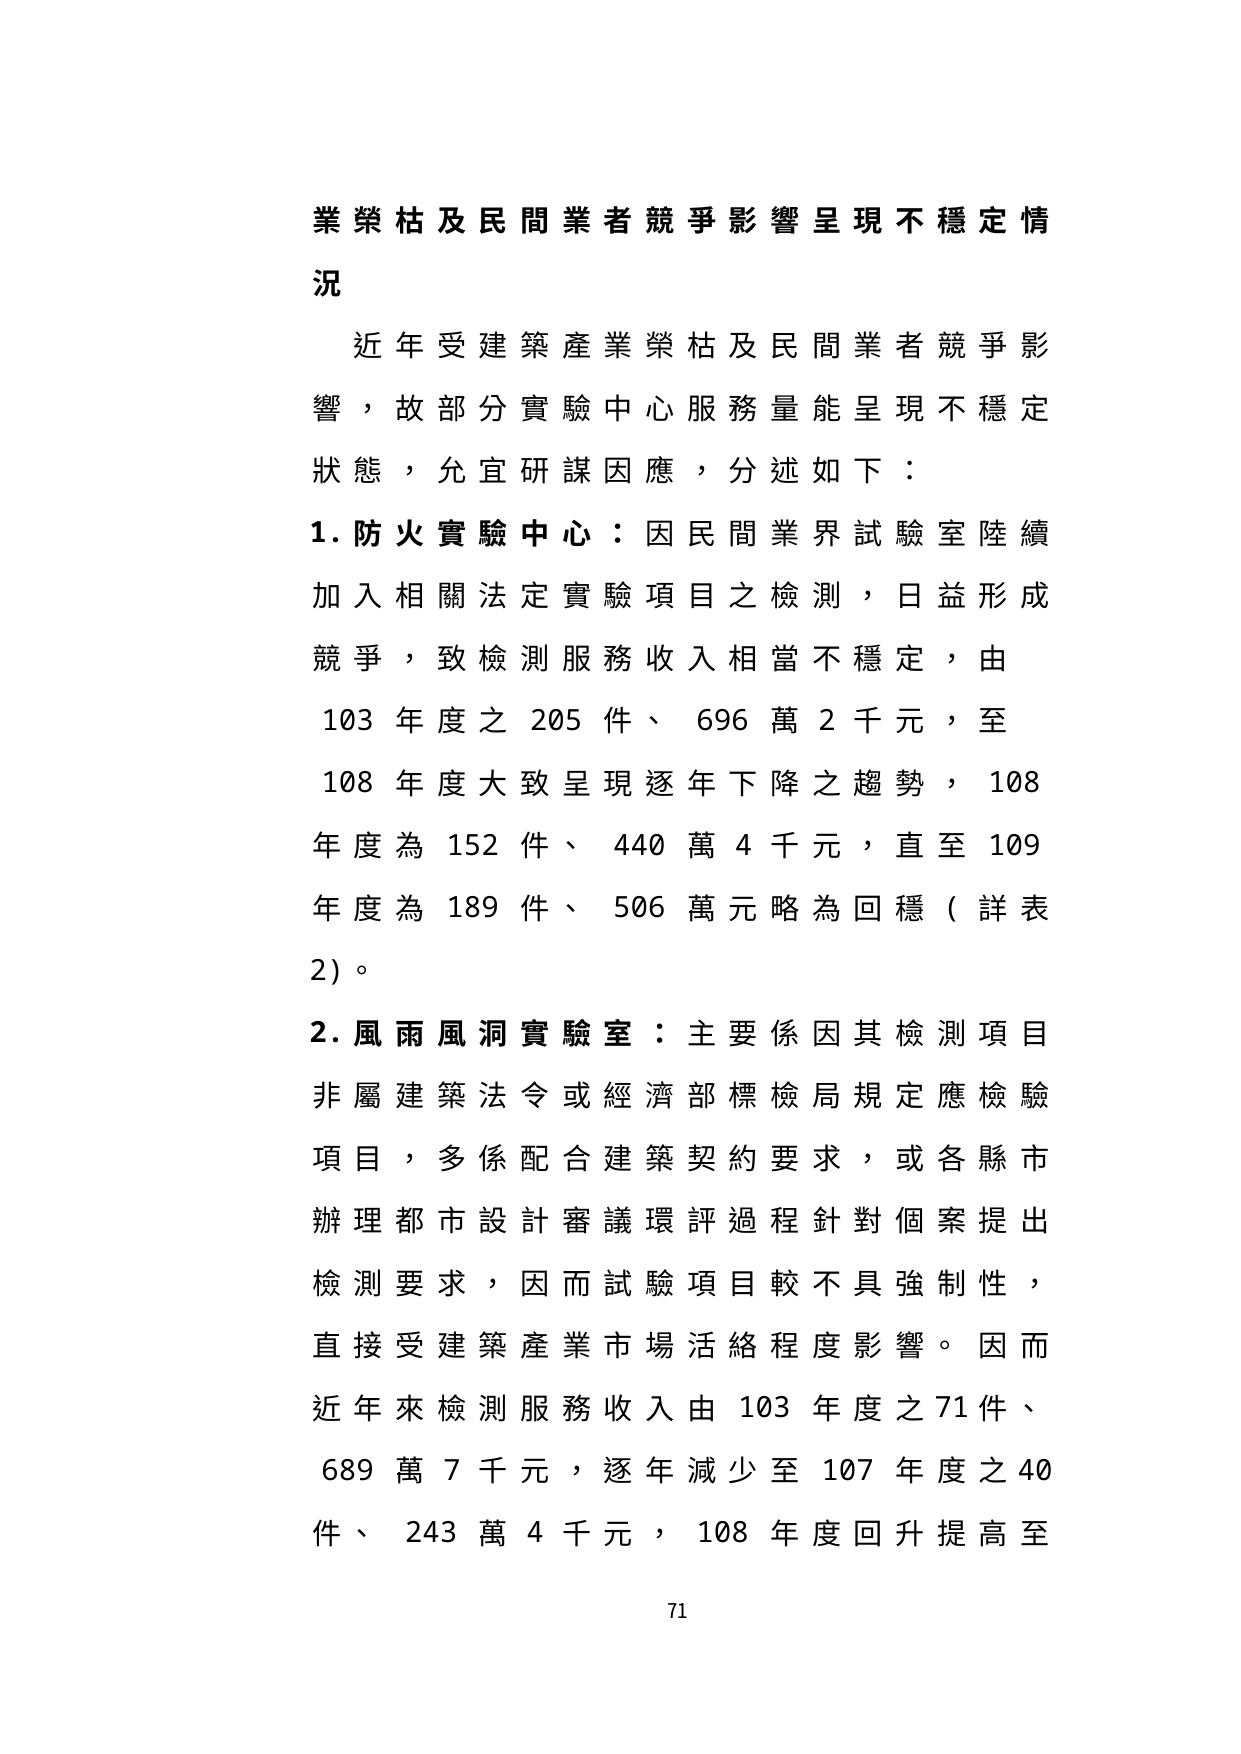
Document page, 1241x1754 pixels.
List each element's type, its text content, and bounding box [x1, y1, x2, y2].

text 業榮枯及民間業者競爭影響呈現不穩定情況 [240, 177, 1056, 302]
text 2.風雨風洞實驗室：主要係因其檢測項目非屬建築法令或經濟部標檢局規定應檢驗項目，多係配合建築契約要求，或各縣市辦理都市設計審議環評過程針對個案提出檢測要求，因而試驗項目較不具強制性，直接受建築產業市場活絡程度影響。因而近年來檢測服務收入由103年度之71件、689萬7千元，逐年減少至107年度之40件、243萬4千元，108年度回升提高至 [269, 990, 1056, 1552]
text 1.防火實驗中心：因民間業界試驗室陸續加入相關法定實驗項目之檢測，日益形成競爭，致檢測服務收入相當不穩定，由103年度之205件、696萬2千元，至108年度大致呈現逐年下降之趨勢，108年度為152件、440萬4千元，直至109年度為189件、506萬元略為回穩(詳表2)。 [269, 490, 1056, 990]
text 近年受建築產業榮枯及民間業者競爭影響，故部分實驗中心服務量能呈現不穩定狀態，允宜研謀因應，分述如下： [269, 302, 1056, 490]
